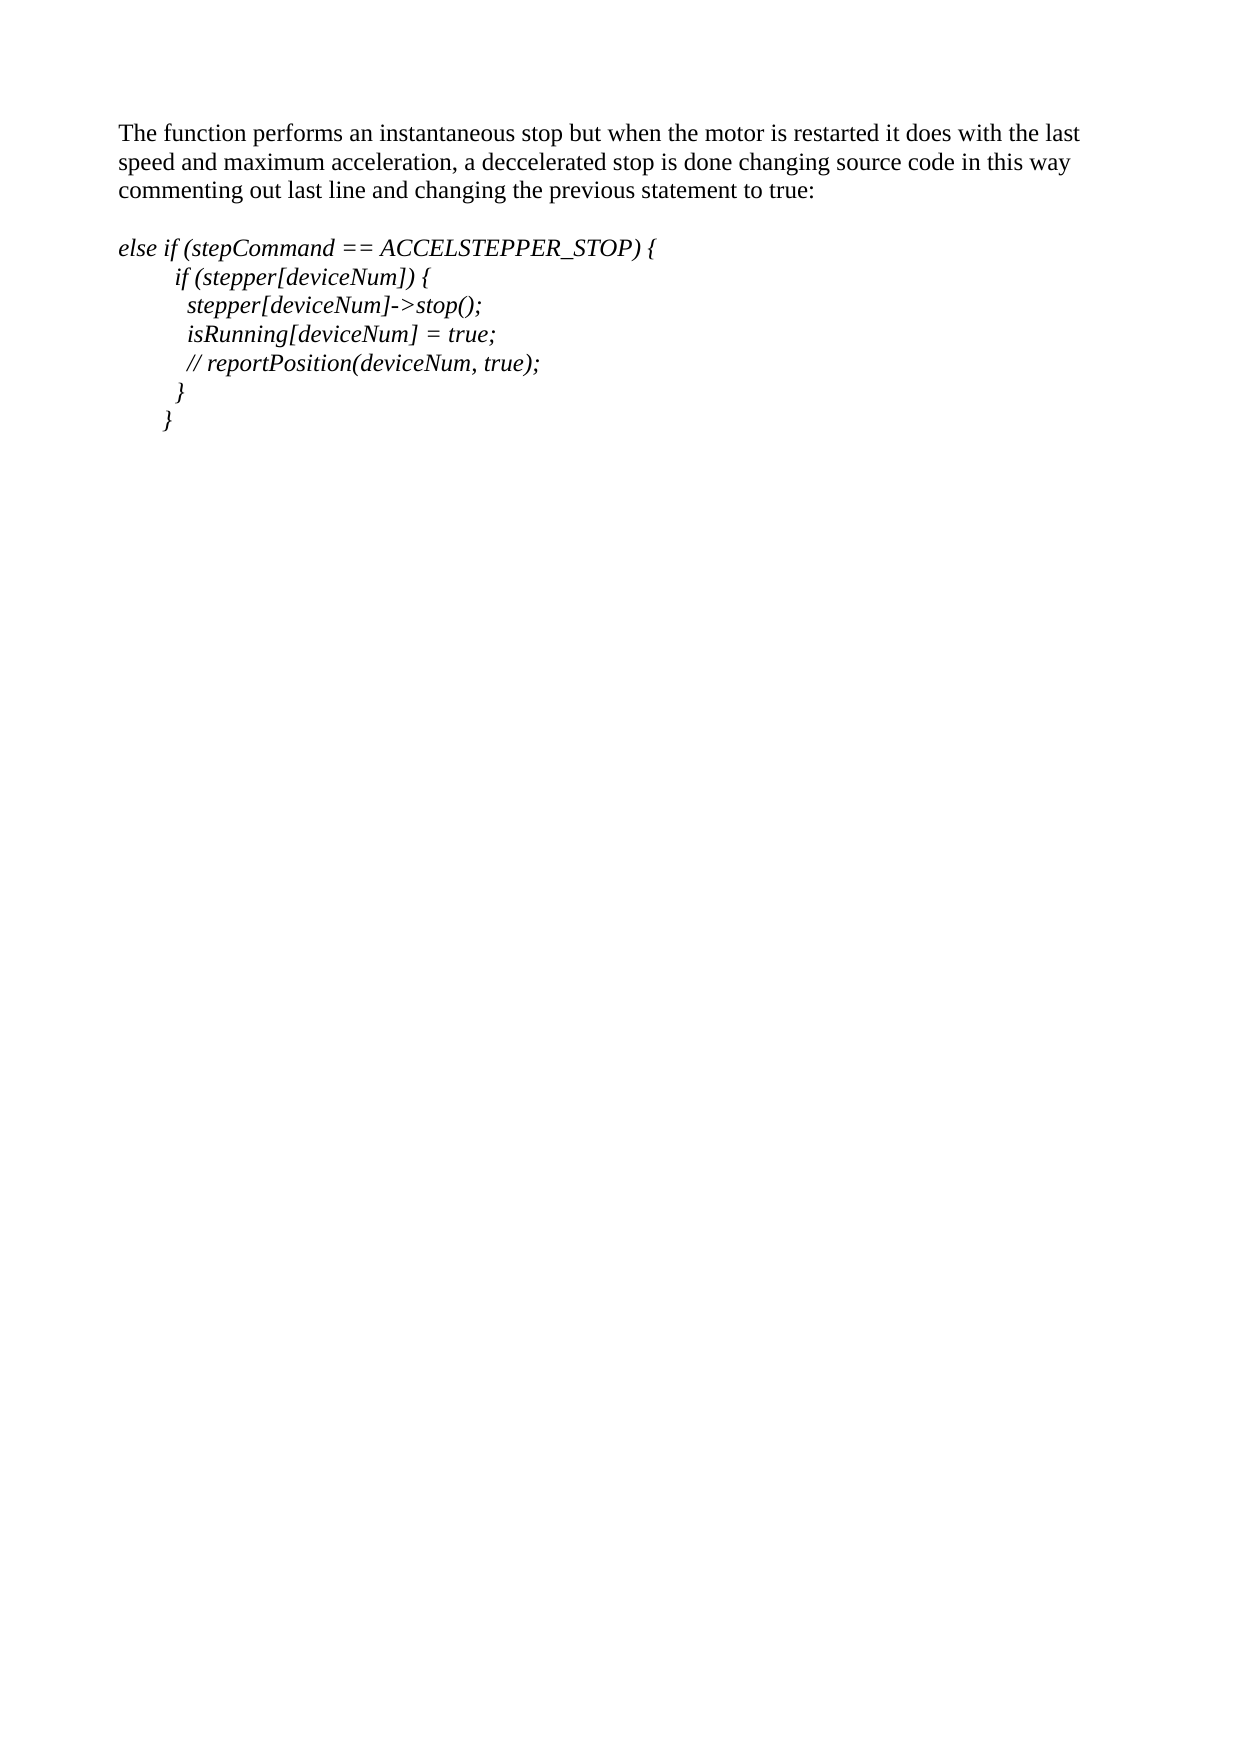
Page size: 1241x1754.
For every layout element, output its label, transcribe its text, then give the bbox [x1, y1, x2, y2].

text The function performs an instantaneous stop but when the motor is restarted it does with the last speed and maximum acceleration, a deccelerated stop is done changing source code in this way commenting out last line and changing the previous statement to true: else if (stepCommand == ACCELSTEPPER_STOP) { if (stepper[deviceNum]) { stepper[deviceNum]->stop(); isRunning[deviceNum] = true; // reportPosition(deviceNum, true); } } [118, 118, 1122, 434]
